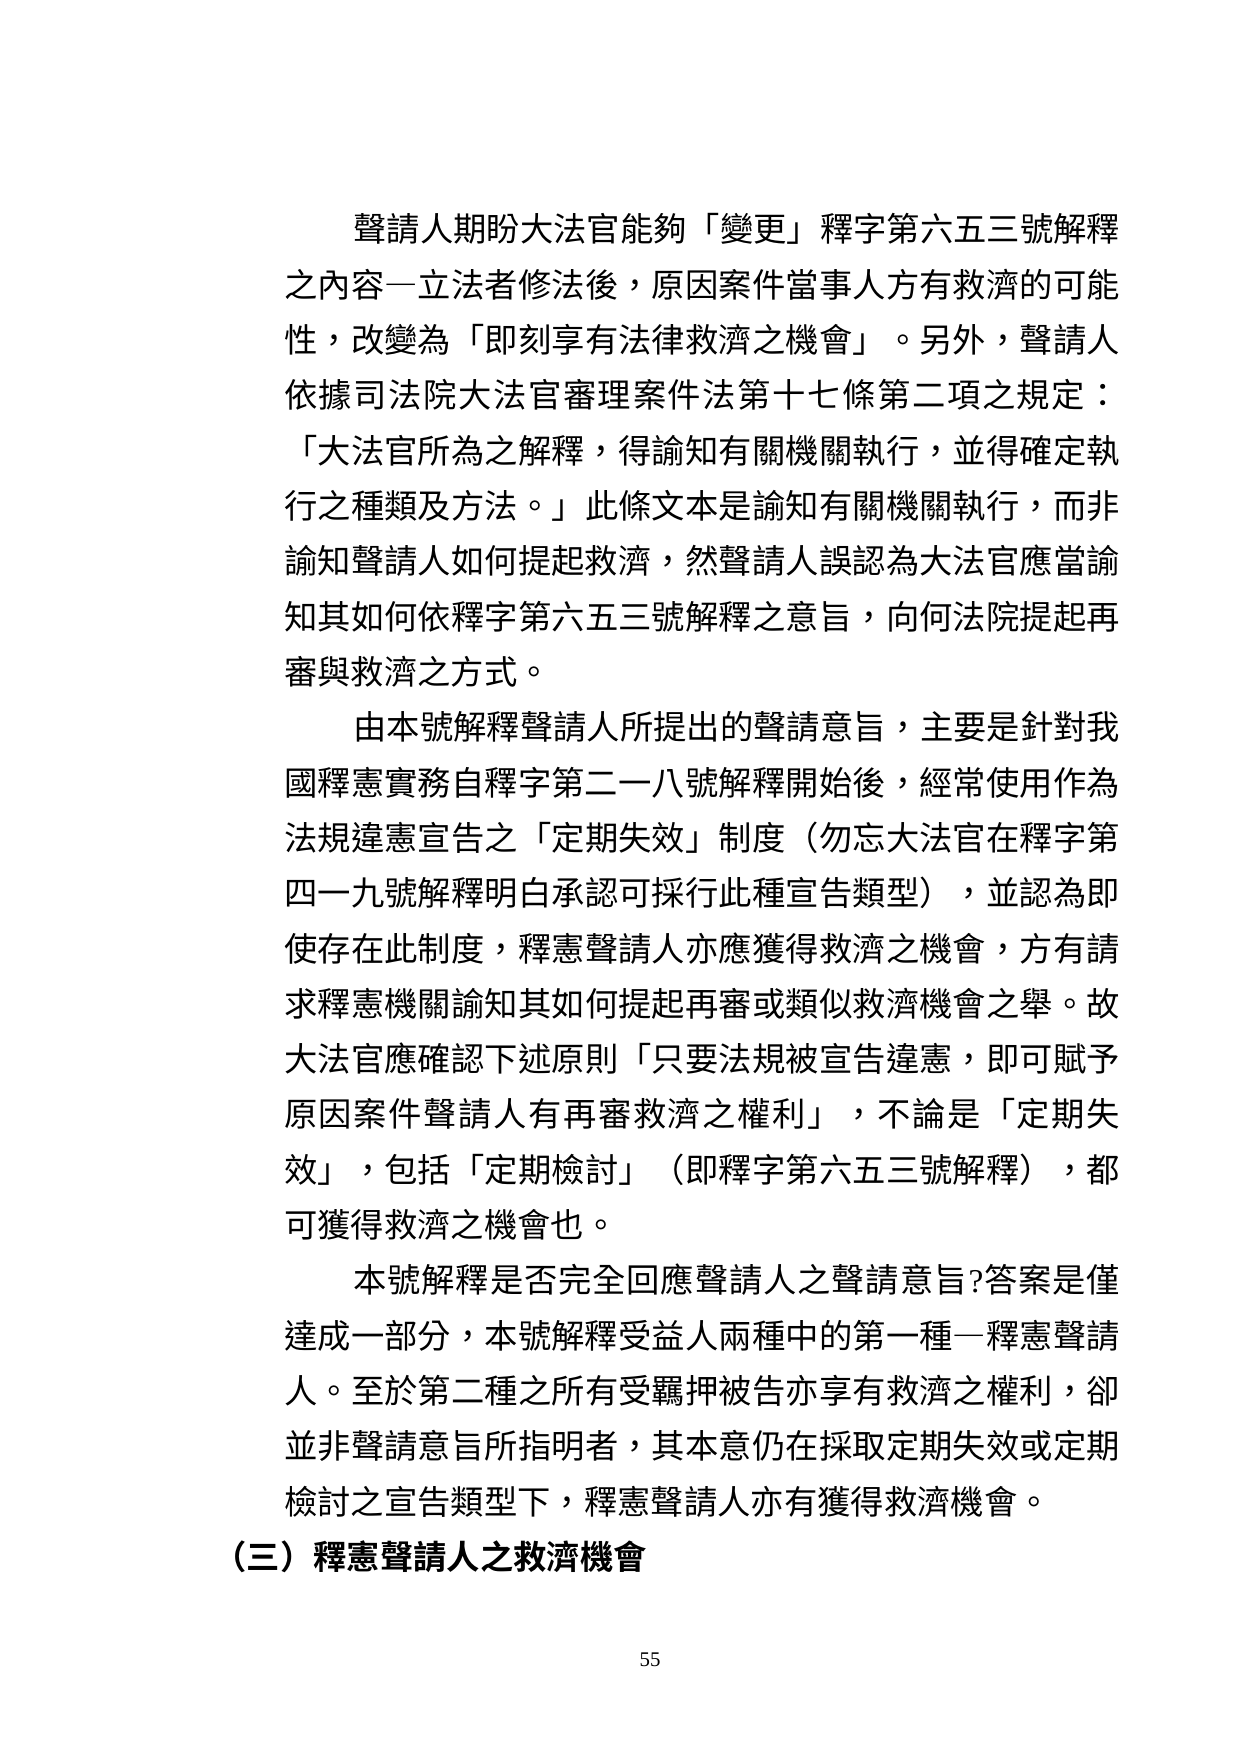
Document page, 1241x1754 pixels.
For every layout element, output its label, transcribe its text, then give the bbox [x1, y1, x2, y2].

text 聲請人期盼大法官能夠「變更」釋字第六五三號解釋之內容—立法者修法後，原因案件當事人方有救濟的可能性，改變為「即刻享有法律救濟之機會」。另外，聲請人依據司法院大法官審理案件法第十七條第二項之規定：「大法官所為之解釋，得諭知有關機關執行，並得確定執行之種類及方法。」此條文本是諭知有關機關執行，而非諭知聲請人如何提起救濟，然聲請人誤認為大法官應當諭知其如何依釋字第六五三號解釋之意旨，向何法院提起再審與救濟之方式。 [284, 198, 1120, 696]
text 由本號解釋聲請人所提出的聲請意旨，主要是針對我國釋憲實務自釋字第二一八號解釋開始後，經常使用作為法規違憲宣告之「定期失效」制度（勿忘大法官在釋字第四一九號解釋明白承認可採行此種宣告類型），並認為即使存在此制度，釋憲聲請人亦應獲得救濟之機會，方有請求釋憲機關諭知其如何提起再審或類似救濟機會之舉。故大法官應確認下述原則「只要法規被宣告違憲，即可賦予原因案件聲請人有再審救濟之權利」，不論是「定期失效」，包括「定期檢討」（即釋字第六五三號解釋），都可獲得救濟之機會也。 [284, 696, 1120, 1249]
text （三）釋憲聲請人之救濟機會 [213, 1525, 1120, 1581]
text 本號解釋是否完全回應聲請人之聲請意旨?答案是僅達成一部分，本號解釋受益人兩種中的第一種—釋憲聲請人。至於第二種之所有受羈押被告亦享有救濟之權利，卻並非聲請意旨所指明者，其本意仍在採取定期失效或定期檢討之宣告類型下，釋憲聲請人亦有獲得救濟機會。 [284, 1249, 1120, 1525]
